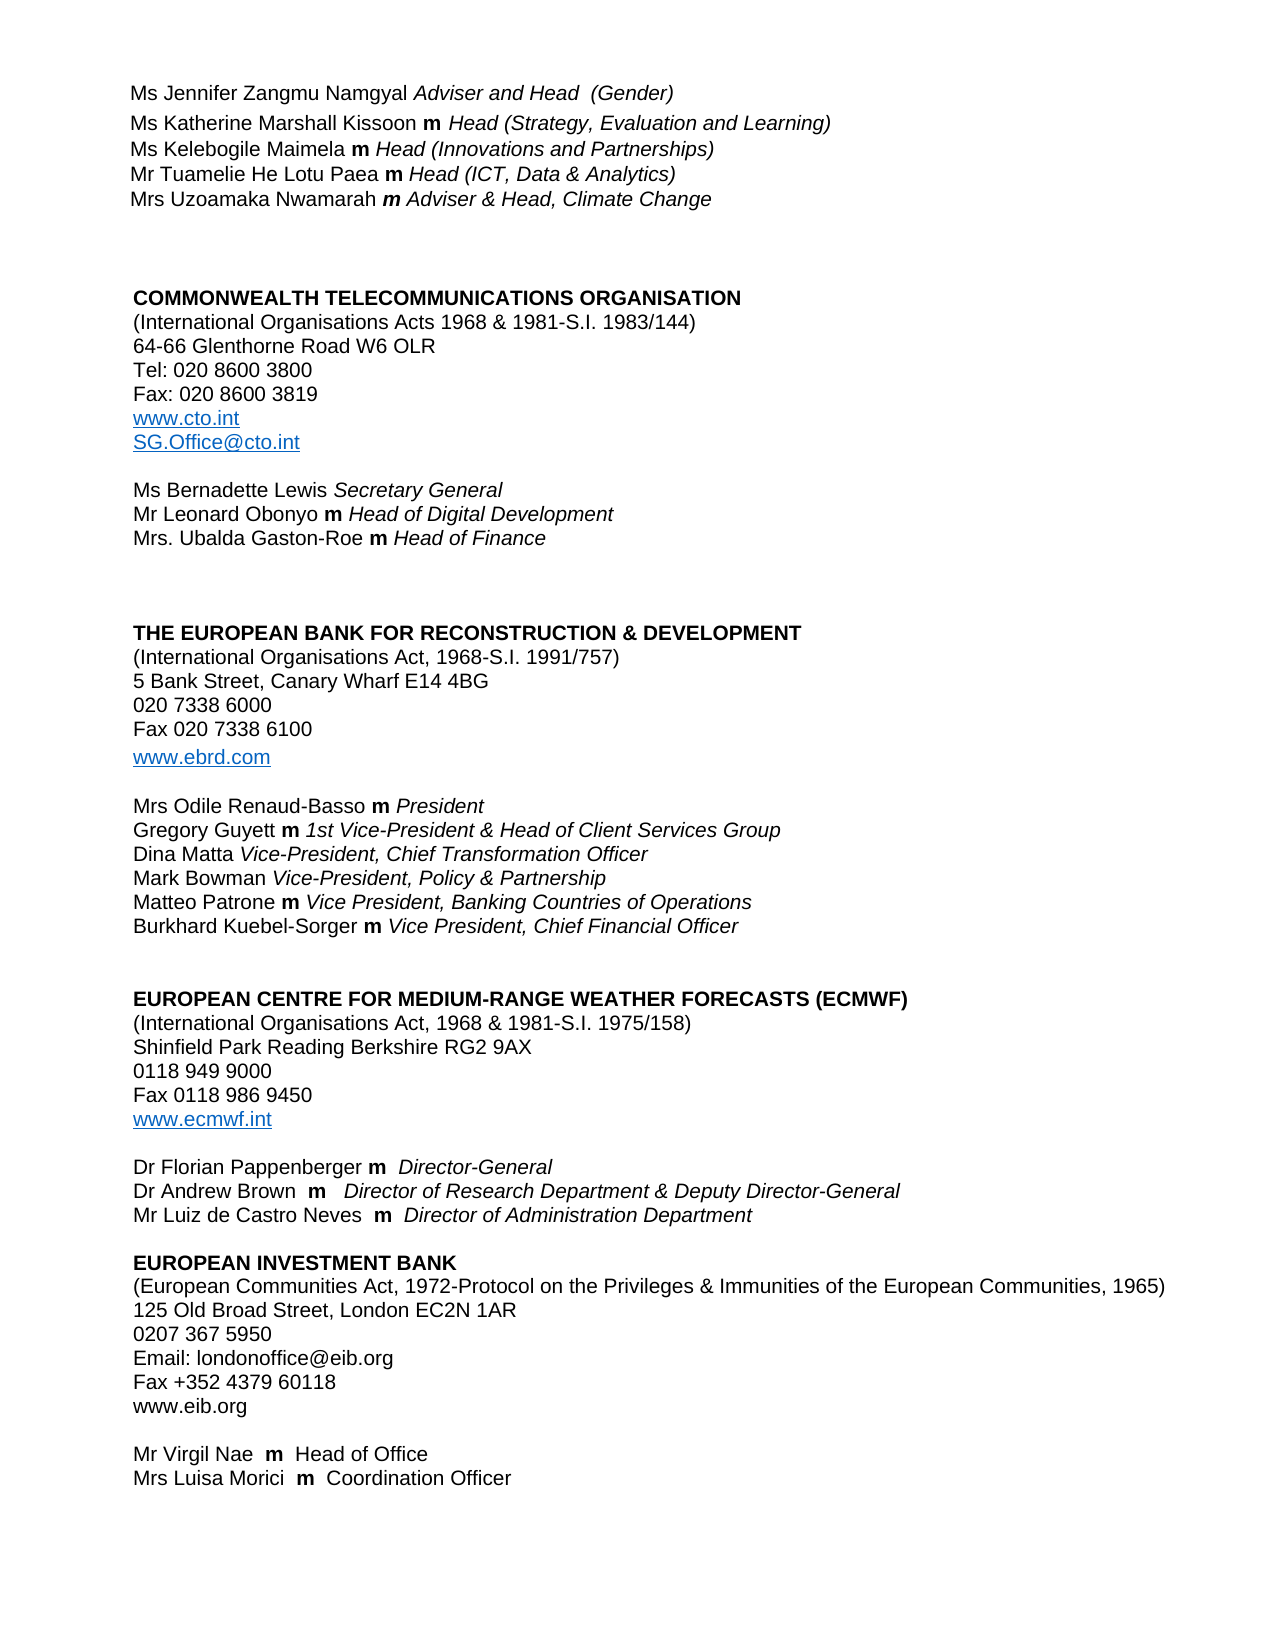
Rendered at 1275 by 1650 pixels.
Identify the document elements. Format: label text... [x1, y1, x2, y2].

text Ms Jennifer Zangmu Namgyal Adviser and Head (Gender) Ms Katherine Marshall Kissoon m Head (Strategy, Evaluation and Learning) Ms Kelebogile Maimela m Head (Innovations and Partnerships) [130, 81, 1184, 161]
text THE EUROPEAN BANK FOR RECONSTRUCTION & DEVELOPMENT [133, 621, 1181, 645]
text Fax: 020 8600 3819 [133, 382, 1181, 406]
text 5 Bank Street, Canary Wharf E14 4BG [133, 669, 1181, 693]
text Gregory Guyett m 1st Vice-President & Head of Client Services Group [133, 818, 1181, 842]
text Mr Tuamelie He Lotu Paea m Head (ICT, Data & Analytics) [130, 162, 1184, 186]
text Mrs Luisa Morici m Coordination Officer [133, 1466, 1181, 1490]
text COMMONWEALTH TELECOMMUNICATIONS ORGANISATION [133, 286, 1181, 310]
text Mrs. Ubalda Gaston-Roe m Head of Finance [133, 525, 1181, 549]
text www.ecmwf.int [133, 1107, 1181, 1131]
text Ms Bernadette Lewis Secretary General [133, 477, 1181, 501]
text (European Communities Act, 1972-Protocol on the Privileges & Immunities of the European Communities, 1965) [133, 1274, 1181, 1298]
text Dina Matta Vice-President, Chief Transformation Officer [133, 842, 1181, 866]
text Mrs Odile Renaud-Basso m President [133, 794, 1181, 818]
text Fax +352 4379 60118 [133, 1370, 1181, 1394]
text Burkhard Kuebel-Sorger m Vice President, Chief Financial Officer [133, 913, 1181, 937]
text 020 7338 6000 [133, 693, 1181, 717]
text Fax 020 7338 6100 [133, 717, 1181, 741]
text www.cto.int [133, 406, 1181, 429]
text 64-66 Glenthorne Road W6 OLR [133, 334, 1181, 358]
text (International Organisations Act, 1968 & 1981-S.I. 1975/158) [133, 1011, 1181, 1035]
text Mrs Uzoamaka Nwamarah m Adviser & Head, Climate Change [130, 187, 1184, 211]
text 0118 949 9000 [133, 1059, 1181, 1083]
text Dr Florian Pappenberger m Director-General [133, 1154, 1181, 1178]
text 125 Old Broad Street, London EC2N 1AR [133, 1298, 1181, 1322]
text EUROPEAN CENTRE FOR MEDIUM-RANGE WEATHER FORECASTS (ECMWF) [133, 987, 1181, 1011]
text Fax 0118 986 9450 [133, 1083, 1181, 1107]
text Shinfield Park Reading Berkshire RG2 9AX [133, 1035, 1181, 1059]
text (International Organisations Act, 1968-S.I. 1991/757) [133, 645, 1181, 669]
text Matteo Patrone m Vice President, Banking Countries of Operations [133, 889, 1181, 913]
text Mark Bowman Vice-President, Policy & Partnership [133, 866, 1181, 889]
text (International Organisations Acts 1968 & 1981-S.I. 1983/144) [133, 310, 1181, 334]
text Email: londonoffice@eib.org [133, 1346, 1181, 1370]
text Mr Luiz de Castro Neves m Director of Administration Department [133, 1202, 1181, 1226]
text Mr Leonard Obonyo m Head of Digital Development [133, 501, 1181, 525]
text Mr Virgil Nae m Head of Office [133, 1442, 1181, 1466]
text www.eib.org [133, 1394, 1181, 1418]
text 0207 367 5950 [133, 1322, 1181, 1346]
text SG.Office@cto.int [133, 429, 1181, 453]
text Dr Andrew Brown m Director of Research Department & Deputy Director-General [133, 1178, 1181, 1202]
text Tel: 020 8600 3800 [133, 358, 1181, 382]
text EUROPEAN INVESTMENT BANK [133, 1250, 1181, 1274]
text www.ebrd.com [133, 741, 1181, 770]
